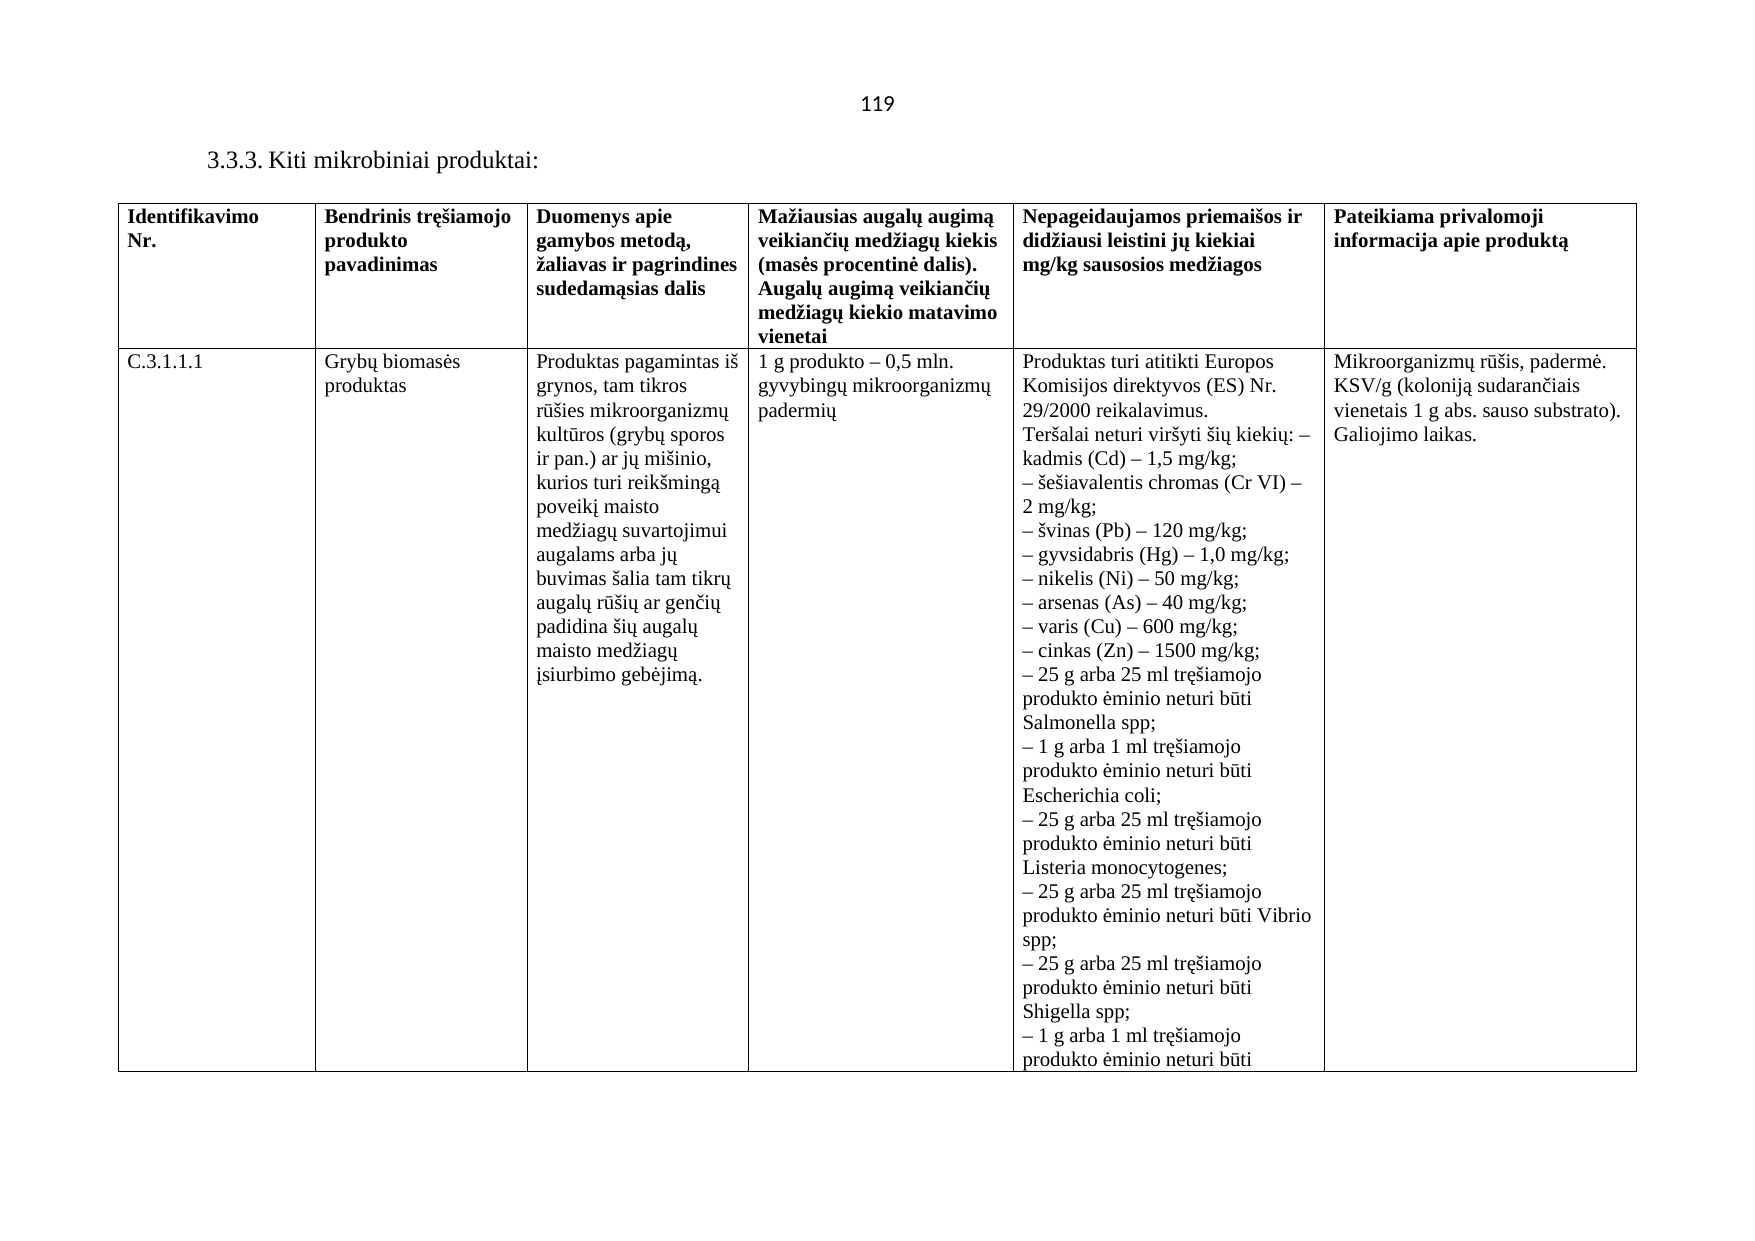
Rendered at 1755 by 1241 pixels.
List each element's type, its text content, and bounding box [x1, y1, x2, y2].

text 3.3.3. Kiti mikrobiniai produktai: [118, 145, 1636, 174]
table_header Duomenys apie gamybos metodą, žaliavas ir pagrindines sudedamąsias dalis [528, 204, 748, 348]
table_cell Grybų biomasės produktas [316, 349, 527, 1071]
table_cell Produktas turi atitikti Europos Komisijos direktyvos (ES) Nr. 29/2000 reikalavimus. Teršalai neturi viršyti šių kiekių: – kadmis (Cd) – 1,5 mg/kg; – šešiavalentis chromas (Cr VI) – 2 mg/kg; – švinas (Pb) – 120 mg/kg; – gyvsidabris (Hg) – 1,0 mg/kg; – nikelis (Ni) – 50 mg/kg; – arsenas (As) – 40 mg/kg; – varis (Cu) – 600 mg/kg; – cinkas (Zn) – 1500 mg/kg; – 25 g arba 25 ml tręšiamojo produkto ėminio neturi būti Salmonella spp; – 1 g arba 1 ml tręšiamojo produkto ėminio neturi būti Escherichia coli; – 25 g arba 25 ml tręšiamojo produkto ėminio neturi būti Listeria monocytogenes; – 25 g arba 25 ml tręšiamojo produkto ėminio neturi būti Vibrio spp; – 25 g arba 25 ml tręšiamojo produkto ėminio neturi būti Shigella spp; – 1 g arba 1 ml tręšiamojo produkto ėminio neturi būti [1014, 349, 1324, 1071]
table_header Identifikavimo Nr. [119, 204, 315, 348]
table_header Bendrinis tręšiamojo produkto pavadinimas [316, 204, 527, 348]
table_cell Mikroorganizmų rūšis, padermė. KSV/g (koloniją sudarančiais vienetais 1 g abs. sauso substrato). Galiojimo laikas. [1325, 349, 1636, 1071]
table_header Pateikiama privalomoji informacija apie produktą [1325, 204, 1636, 348]
table_cell 1 g produkto – 0,5 mln. gyvybingų mikroorganizmų padermių [749, 349, 1013, 1071]
table_cell C.3.1.1.1 [119, 349, 315, 1071]
table_cell Produktas pagamintas iš grynos, tam tikros rūšies mikroorganizmų kultūros (grybų sporos ir pan.) ar jų mišinio, kurios turi reikšmingą poveikį maisto medžiagų suvartojimui augalams arba jų buvimas šalia tam tikrų augalų rūšių ar genčių padidina šių augalų maisto medžiagų įsiurbimo gebėjimą. [528, 349, 748, 1071]
table_header Nepageidaujamos priemaišos ir didžiausi leistini jų kiekiai mg/kg sausosios medžiagos [1014, 204, 1324, 348]
table_header Mažiausias augalų augimą veikiančių medžiagų kiekis (masės procentinė dalis). Augalų augimą veikiančių medžiagų kiekio matavimo vienetai [749, 204, 1013, 348]
